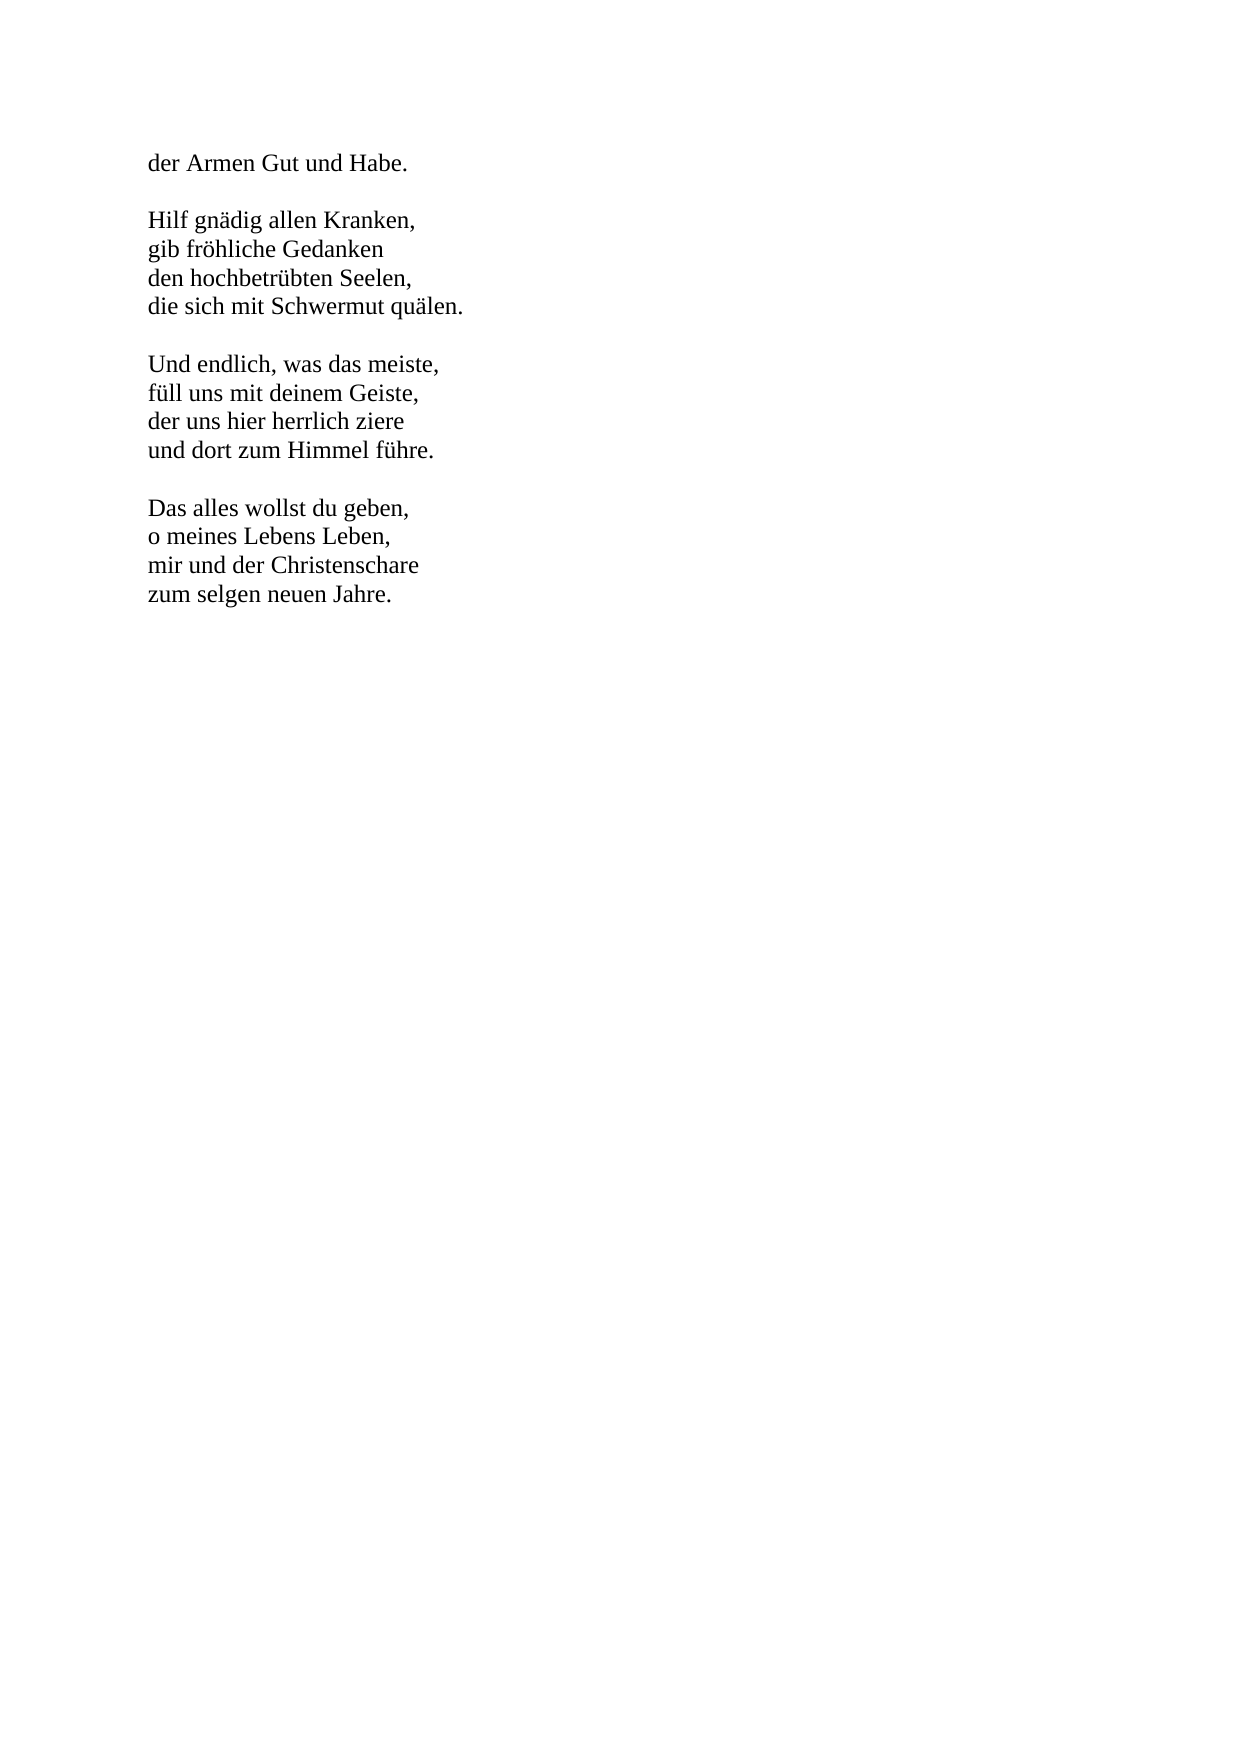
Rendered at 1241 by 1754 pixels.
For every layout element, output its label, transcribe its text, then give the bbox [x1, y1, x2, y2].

text den hochbetrübten Seelen, [148, 263, 1093, 291]
text Und endlich, was das meiste, [148, 349, 1093, 378]
text mir und der Christenschare [148, 550, 1093, 579]
text füll uns mit deinem Geiste, [148, 378, 1093, 406]
text Hilf gnädig allen Kranken, [148, 205, 1093, 234]
text gib fröhliche Gedanken [148, 234, 1093, 263]
text zum selgen neuen Jahre. [148, 579, 1093, 608]
text Das alles wollst du geben, [148, 493, 1093, 521]
text o meines Lebens Leben, [148, 521, 1093, 550]
text der Armen Gut und Habe. [148, 148, 1093, 176]
text die sich mit Schwermut quälen. [148, 291, 1093, 320]
text und dort zum Himmel führe. [148, 435, 1093, 464]
text der uns hier herrlich ziere [148, 406, 1093, 435]
